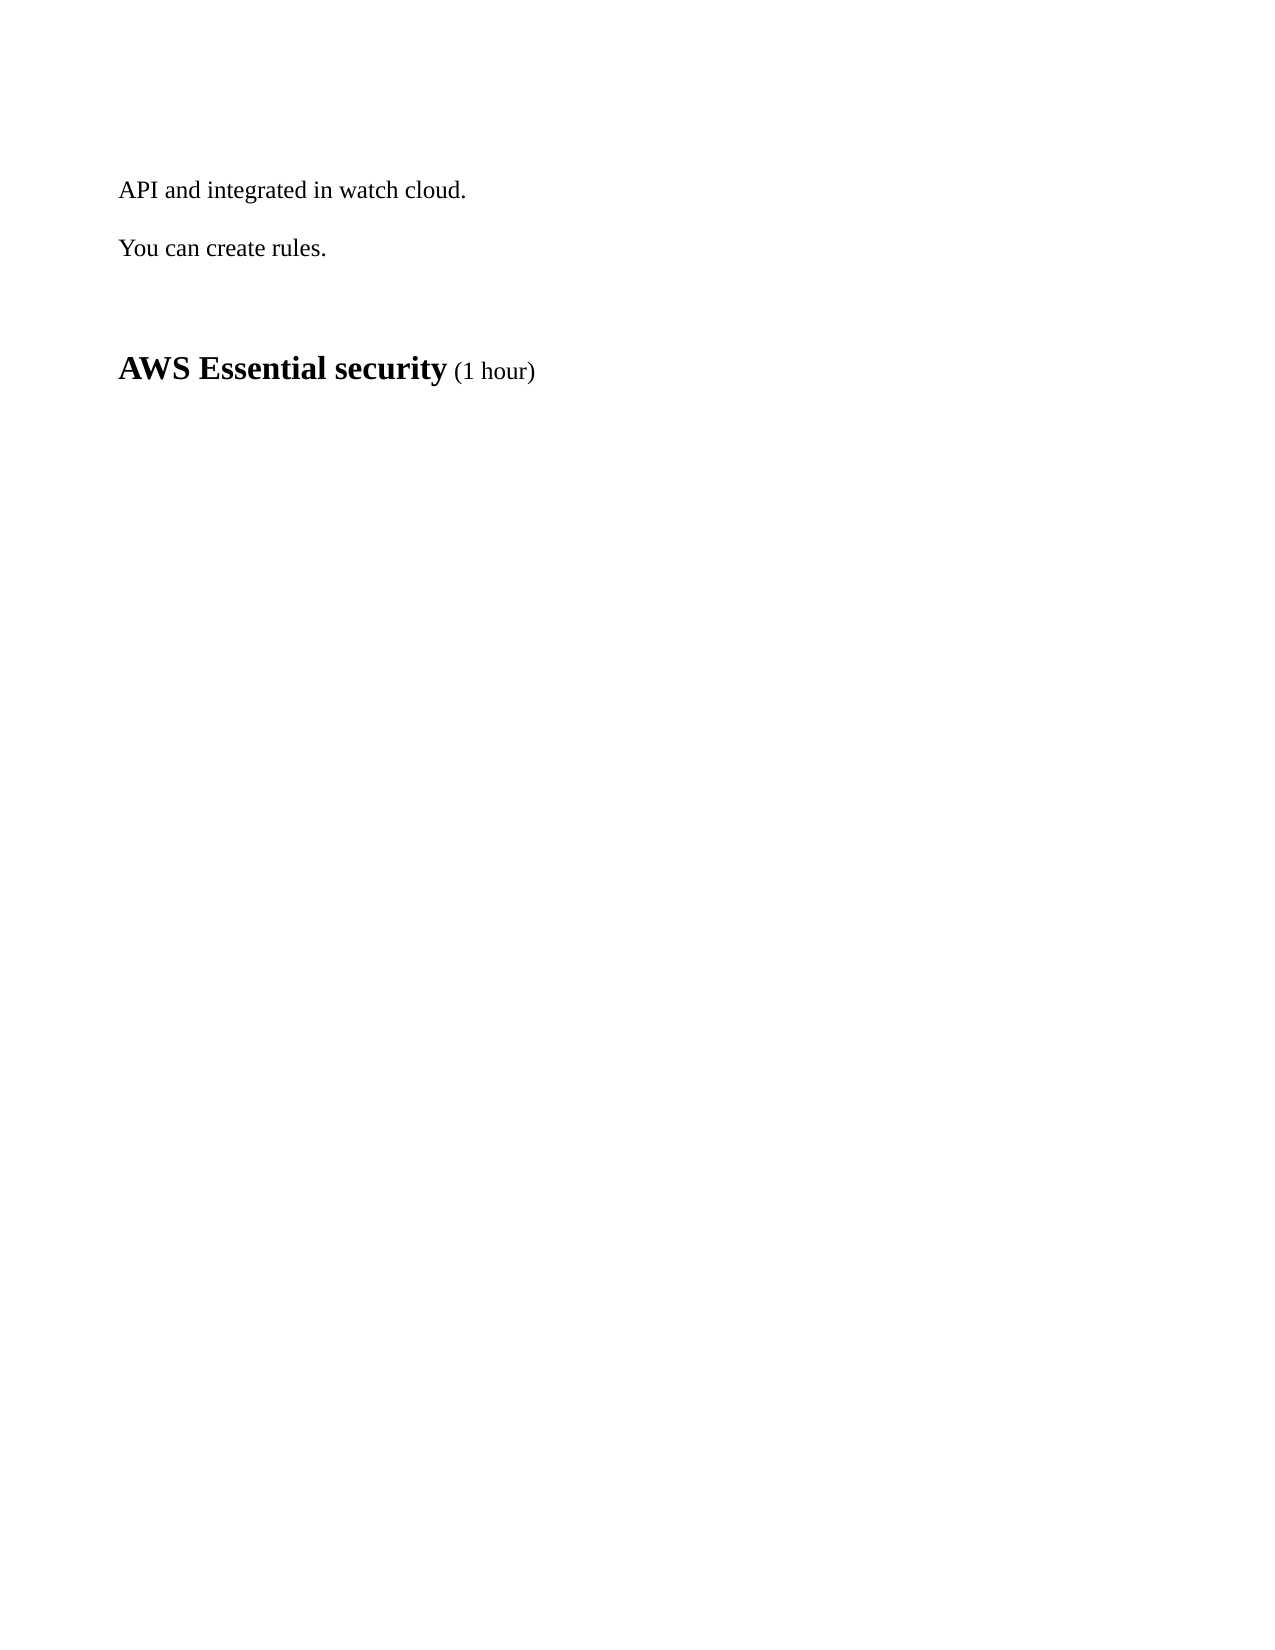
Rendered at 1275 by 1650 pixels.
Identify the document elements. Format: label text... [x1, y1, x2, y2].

text API and integrated in watch cloud. [118, 176, 1157, 204]
text AWS Essential security (1 hour) [118, 348, 1157, 386]
text You can create rules. [118, 233, 1157, 262]
